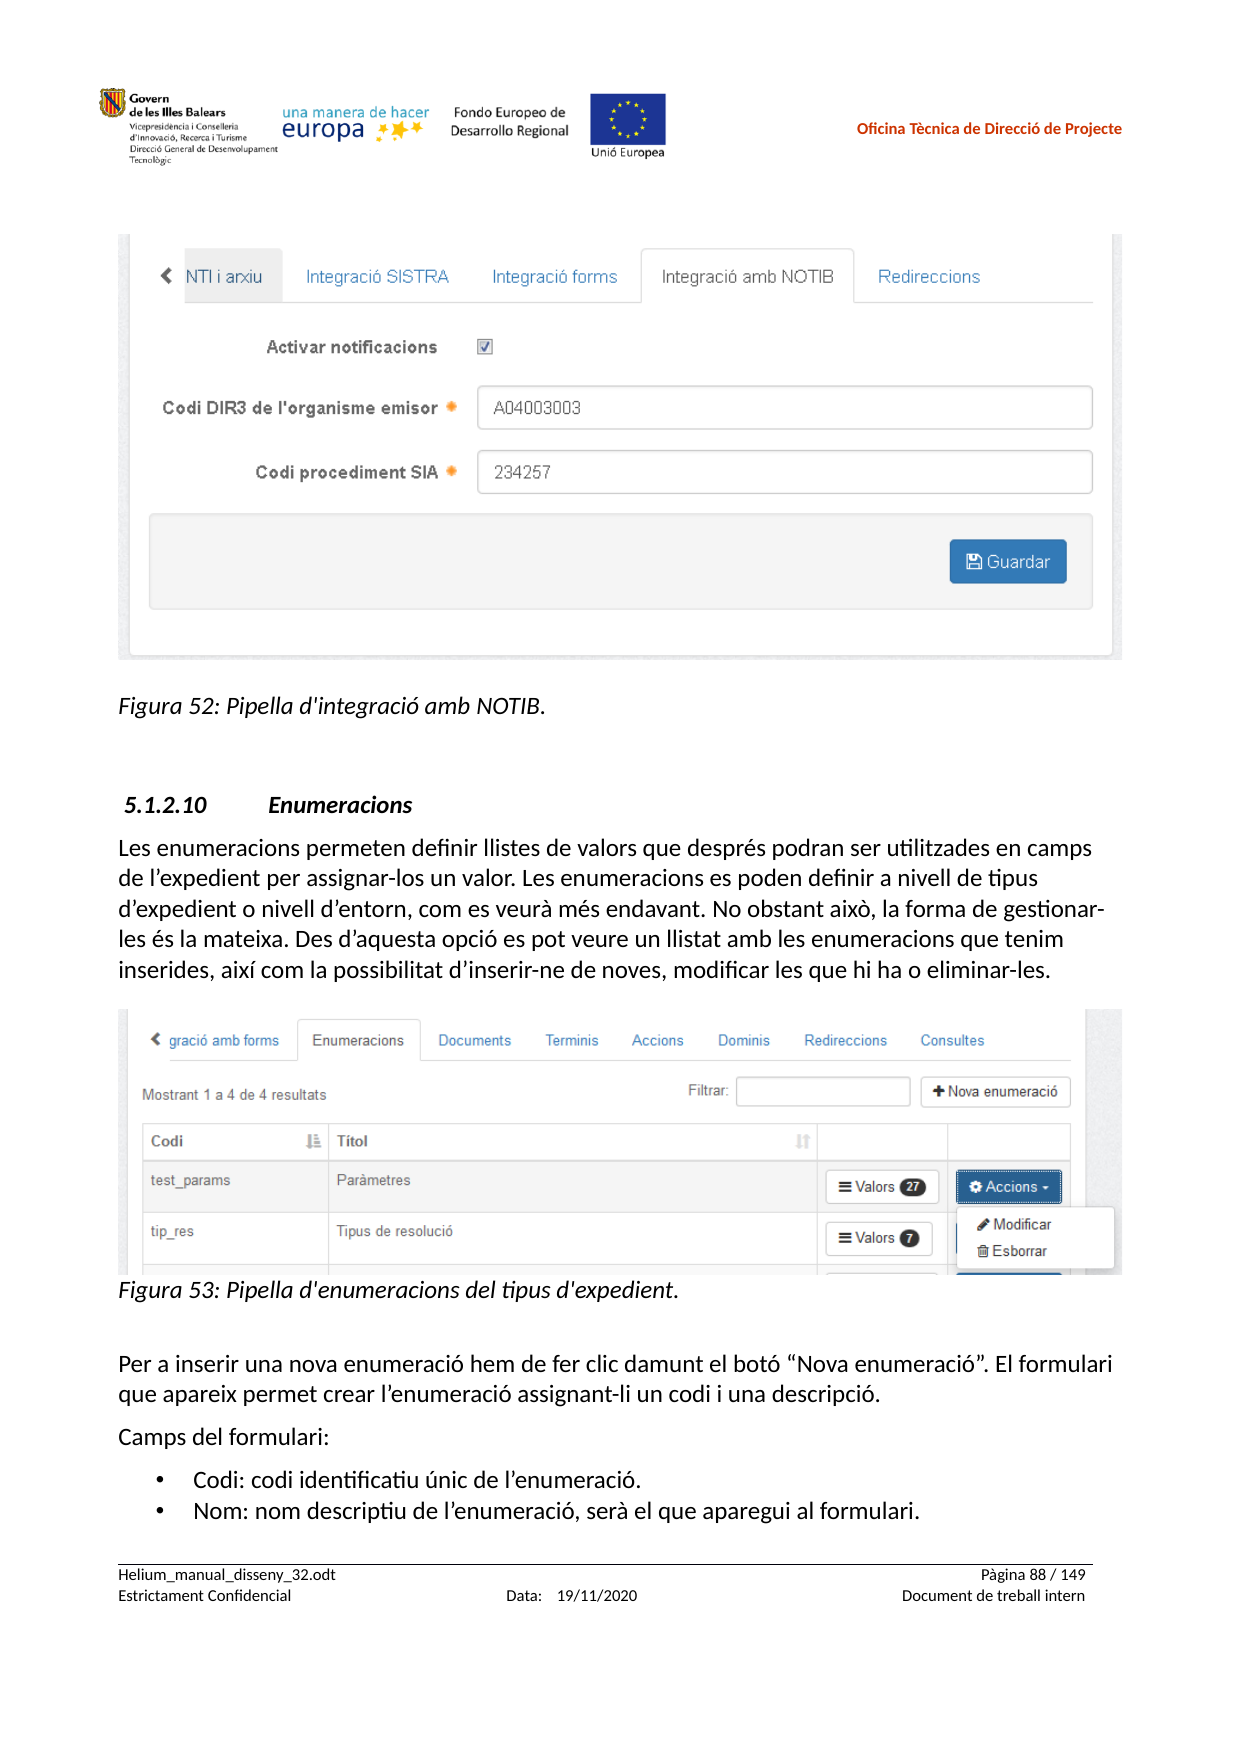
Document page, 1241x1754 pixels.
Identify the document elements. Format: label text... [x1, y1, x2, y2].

text Figura 53: Pipella d'enumeracions del tipus d'expedient. [118, 1275, 1122, 1305]
picture [118, 234, 1123, 660]
list Codi: codi identificatiu únic de l’enumeració. [156, 1464, 1122, 1495]
text Per a inserir una nova enumeració hem de fer clic damunt el botó “Nova enumeració”. El formulari que apareix permet crear l’enumeració assignant-li un codi i una descripció. [118, 1348, 1122, 1409]
subtitle Enumeracions [118, 789, 1122, 819]
text Figura 52: Pipella d'integració amb NOTIB. [118, 660, 1122, 721]
picture [118, 1009, 1123, 1275]
text Camps del formulari: [118, 1421, 1122, 1452]
list Nom: nom descriptiu de l’enumeració, serà el que aparegui al formulari. [156, 1495, 1122, 1526]
picture [99, 87, 668, 166]
text Les enumeracions permeten definir llistes de valors que després podran ser utilitzades en camps de l’expedient per assignar-los un valor. Les enumeracions es poden definir a nivell de tipus d’expedient o nivell d’entorn, com es veurà més endavant. No obstant això, la forma de gestionar-les és la mateixa. Des d’aquesta opció es pot veure un llistat amb les enumeracions que tenim inserides, així com la possibilitat d’inserir-ne de noves, modificar les que hi ha o eliminar-les. [118, 832, 1122, 984]
